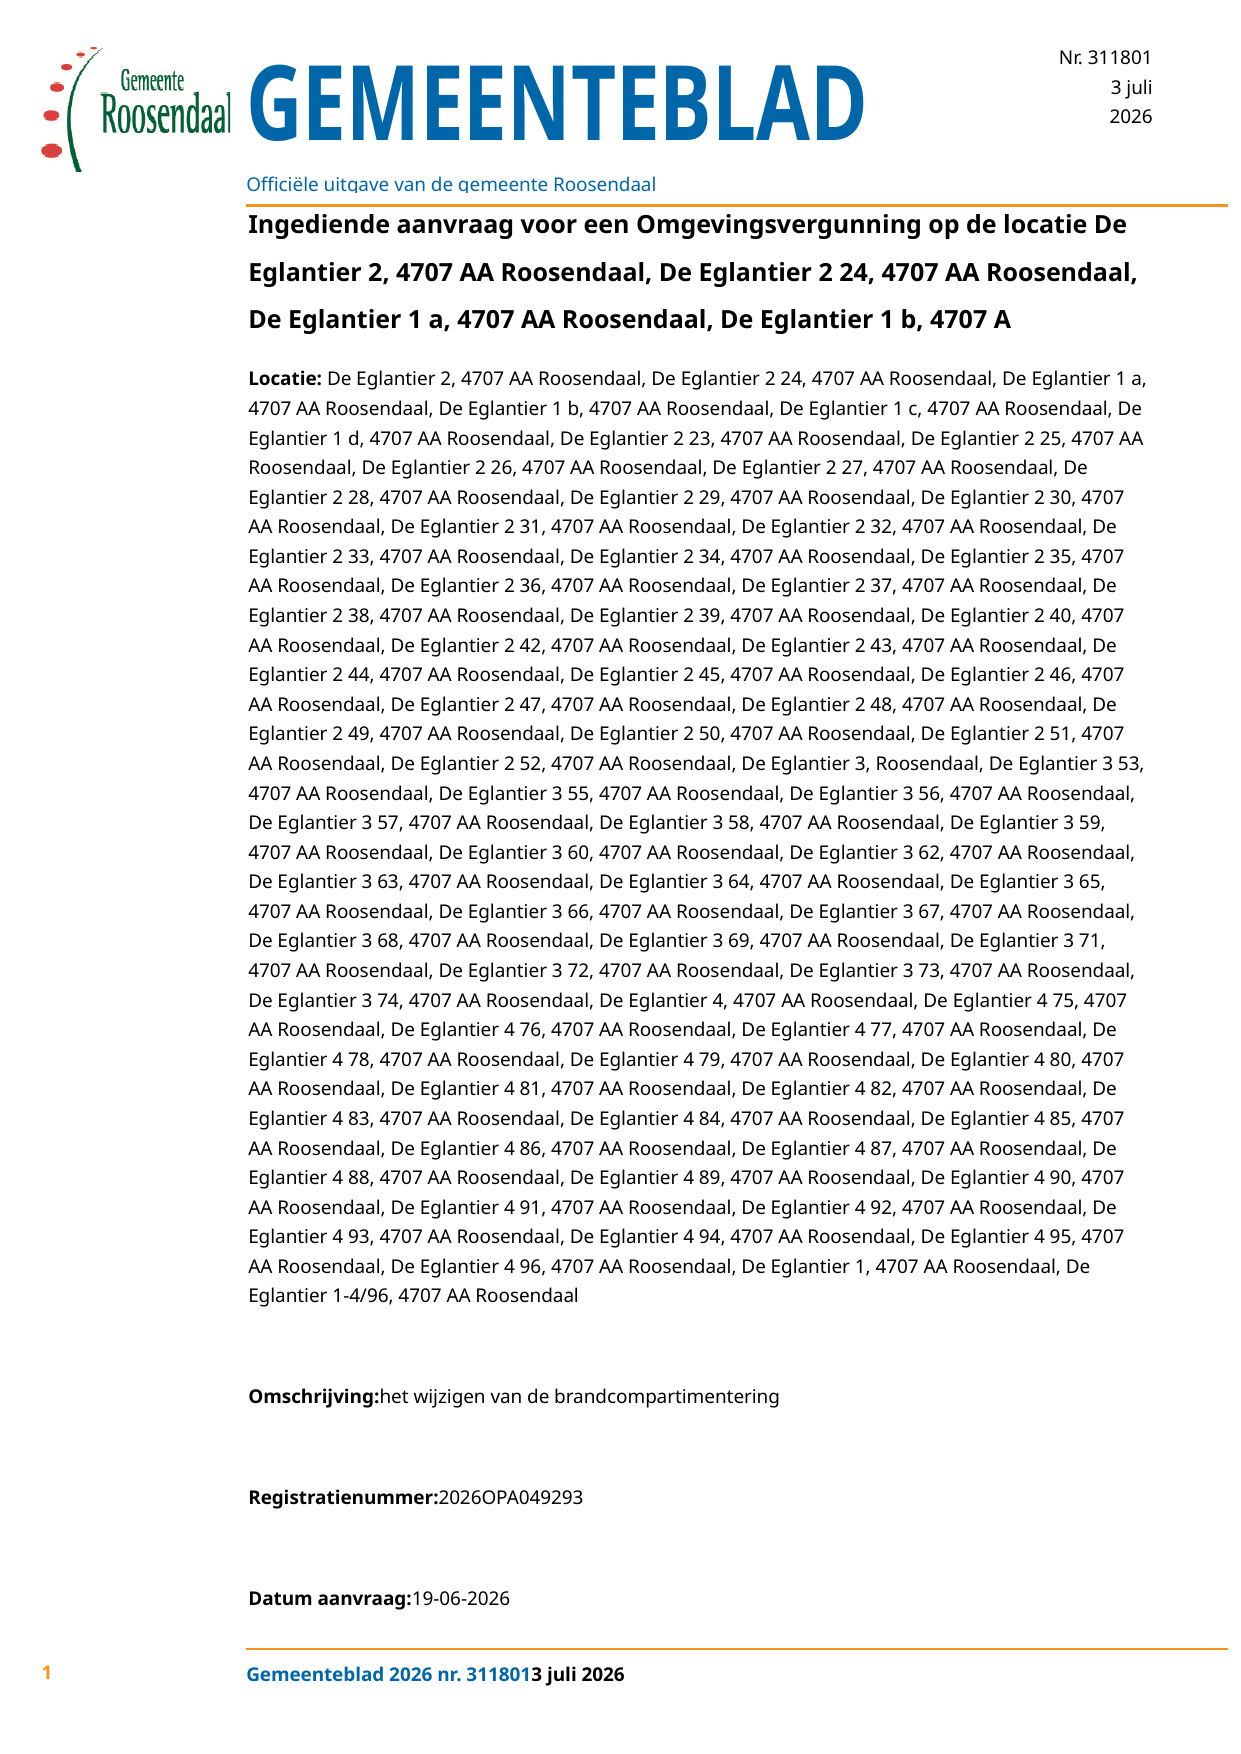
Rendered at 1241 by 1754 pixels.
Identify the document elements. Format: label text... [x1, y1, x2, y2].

text Locatie: De Eglantier 2, 4707 AA Roosendaal, De Eglantier 2 24, 4707 AA Roosendaal, De Eglantier 1 a, 4707 AA Roosendaal, De Eglantier 1 b, 4707 AA Roosendaal, De Eglantier 1 c, 4707 AA Roosendaal, De Eglantier 1 d, 4707 AA Roosendaal, De Eglantier 2 23, 4707 AA Roosendaal, De Eglantier 2 25, 4707 AA Roosendaal, De Eglantier 2 26, 4707 AA Roosendaal, De Eglantier 2 27, 4707 AA Roosendaal, De Eglantier 2 28, 4707 AA Roosendaal, De Eglantier 2 29, 4707 AA Roosendaal, De Eglantier 2 30, 4707 AA Roosendaal, De Eglantier 2 31, 4707 AA Roosendaal, De Eglantier 2 32, 4707 AA Roosendaal, De Eglantier 2 33, 4707 AA Roosendaal, De Eglantier 2 34, 4707 AA Roosendaal, De Eglantier 2 35, 4707 AA Roosendaal, De Eglantier 2 36, 4707 AA Roosendaal, De Eglantier 2 37, 4707 AA Roosendaal, De Eglantier 2 38, 4707 AA Roosendaal, De Eglantier 2 39, 4707 AA Roosendaal, De Eglantier 2 40, 4707 AA Roosendaal, De Eglantier 2 42, 4707 AA Roosendaal, De Eglantier 2 43, 4707 AA Roosendaal, De Eglantier 2 44, 4707 AA Roosendaal, De Eglantier 2 45, 4707 AA Roosendaal, De Eglantier 2 46, 4707 AA Roosendaal, De Eglantier 2 47, 4707 AA Roosendaal, De Eglantier 2 48, 4707 AA Roosendaal, De Eglantier 2 49, 4707 AA Roosendaal, De Eglantier 2 50, 4707 AA Roosendaal, De Eglantier 2 51, 4707 AA Roosendaal, De Eglantier 2 52, 4707 AA Roosendaal, De Eglantier 3, Roosendaal, De Eglantier 3 53, 4707 AA Roosendaal, De Eglantier 3 55, 4707 AA Roosendaal, De Eglantier 3 56, 4707 AA Roosendaal, De Eglantier 3 57, 4707 AA Roosendaal, De Eglantier 3 58, 4707 AA Roosendaal, De Eglantier 3 59, 4707 AA Roosendaal, De Eglantier 3 60, 4707 AA Roosendaal, De Eglantier 3 62, 4707 AA Roosendaal, De Eglantier 3 63, 4707 AA Roosendaal, De Eglantier 3 64, 4707 AA Roosendaal, De Eglantier 3 65, 4707 AA Roosendaal, De Eglantier 3 66, 4707 AA Roosendaal, De Eglantier 3 67, 4707 AA Roosendaal, De Eglantier 3 68, 4707 AA Roosendaal, De Eglantier 3 69, 4707 AA Roosendaal, De Eglantier 3 71, 4707 AA Roosendaal, De Eglantier 3 72, 4707 AA Roosendaal, De Eglantier 3 73, 4707 AA Roosendaal, De Eglantier 3 74, 4707 AA Roosendaal, De Eglantier 4, 4707 AA Roosendaal, De Eglantier 4 75, 4707 AA Roosendaal, De Eglantier 4 76, 4707 AA Roosendaal, De Eglantier 4 77, 4707 AA Roosendaal, De Eglantier 4 78, 4707 AA Roosendaal, De Eglantier 4 79, 4707 AA Roosendaal, De Eglantier 4 80, 4707 AA Roosendaal, De Eglantier 4 81, 4707 AA Roosendaal, De Eglantier 4 82, 4707 AA Roosendaal, De Eglantier 4 83, 4707 AA Roosendaal, De Eglantier 4 84, 4707 AA Roosendaal, De Eglantier 4 85, 4707 AA Roosendaal, De Eglantier 4 86, 4707 AA Roosendaal, De Eglantier 4 87, 4707 AA Roosendaal, De Eglantier 4 88, 4707 AA Roosendaal, De Eglantier 4 89, 4707 AA Roosendaal, De Eglantier 4 90, 4707 AA Roosendaal, De Eglantier 4 91, 4707 AA Roosendaal, De Eglantier 4 92, 4707 AA Roosendaal, De Eglantier 4 93, 4707 AA Roosendaal, De Eglantier 4 94, 4707 AA Roosendaal, De Eglantier 4 95, 4707 AA Roosendaal, De Eglantier 4 96, 4707 AA Roosendaal, De Eglantier 1, 4707 AA Roosendaal, De Eglantier 1-4/96, 4707 AA Roosendaal [248, 366, 1152, 1308]
text Registratienummer:2026OPA049293 [248, 1484, 1152, 1510]
text Ingediende aanvraag voor een Omgevingsvergunning op de locatie De Eglantier 2, 4707 AA Roosendaal, De Eglantier 2 24, 4707 AA Roosendaal, De Eglantier 1 a, 4707 AA Roosendaal, De Eglantier 1 b, 4707 A [248, 207, 1152, 336]
text Datum aanvraag:19-06-2026 [248, 1585, 1152, 1611]
picture [41, 47, 231, 172]
text Omschrijving:het wijzigen van de brandcompartimentering [248, 1383, 1152, 1409]
